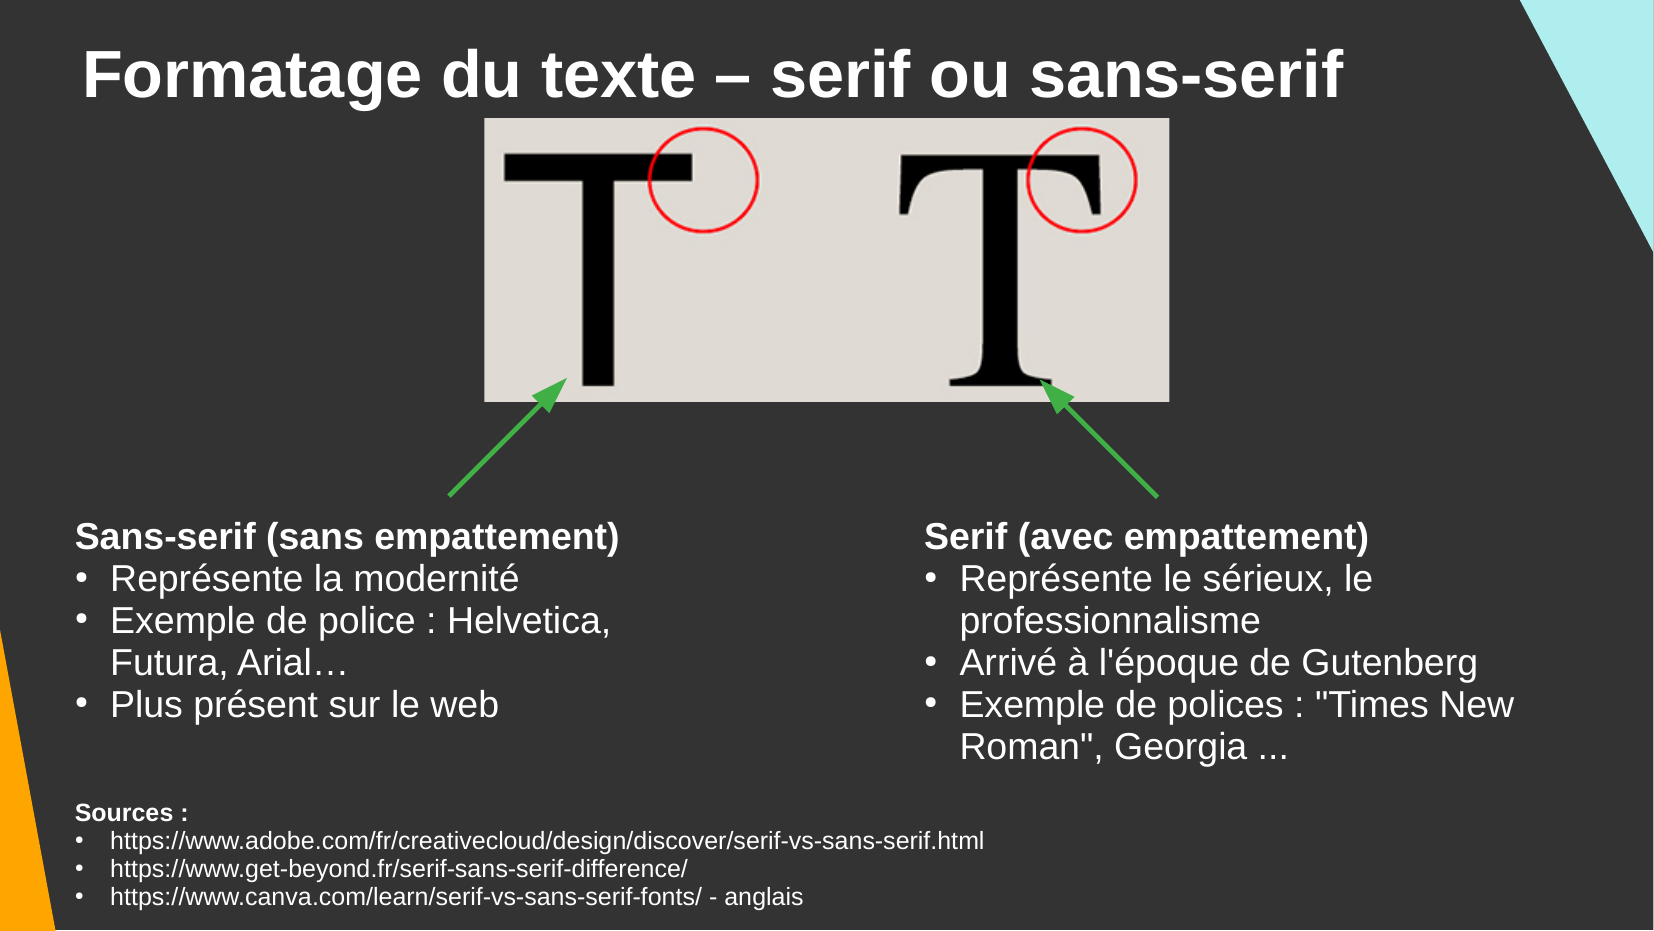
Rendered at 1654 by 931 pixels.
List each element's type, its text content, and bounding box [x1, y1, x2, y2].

title Formatage du texte – serif ou sans-serif [82, 37, 1571, 114]
text_box Sources : https://www.adobe.com/fr/creativecloud/design/discover/serif-vs-sans-serif.html https://www.get-beyond.fr/serif-sans-serif-difference/ https://www.canva.com/learn/serif-vs-sans-serif-fonts/ - anglais [60, 791, 1546, 931]
text_box [1519, 0, 1654, 254]
picture [484, 118, 1170, 402]
text_box [0, 629, 56, 931]
text_box Sans-serif (sans empattement) Représente la modernité Exemple de police : Helvetica, Futura, Arial… Plus présent sur le web [60, 507, 650, 733]
text_box Serif (avec empattement) Représente le sérieux, le professionnalisme Arrivé à l'époque de Gutenberg Exemple de polices : "Times New Roman", Georgia ... [909, 507, 1607, 817]
